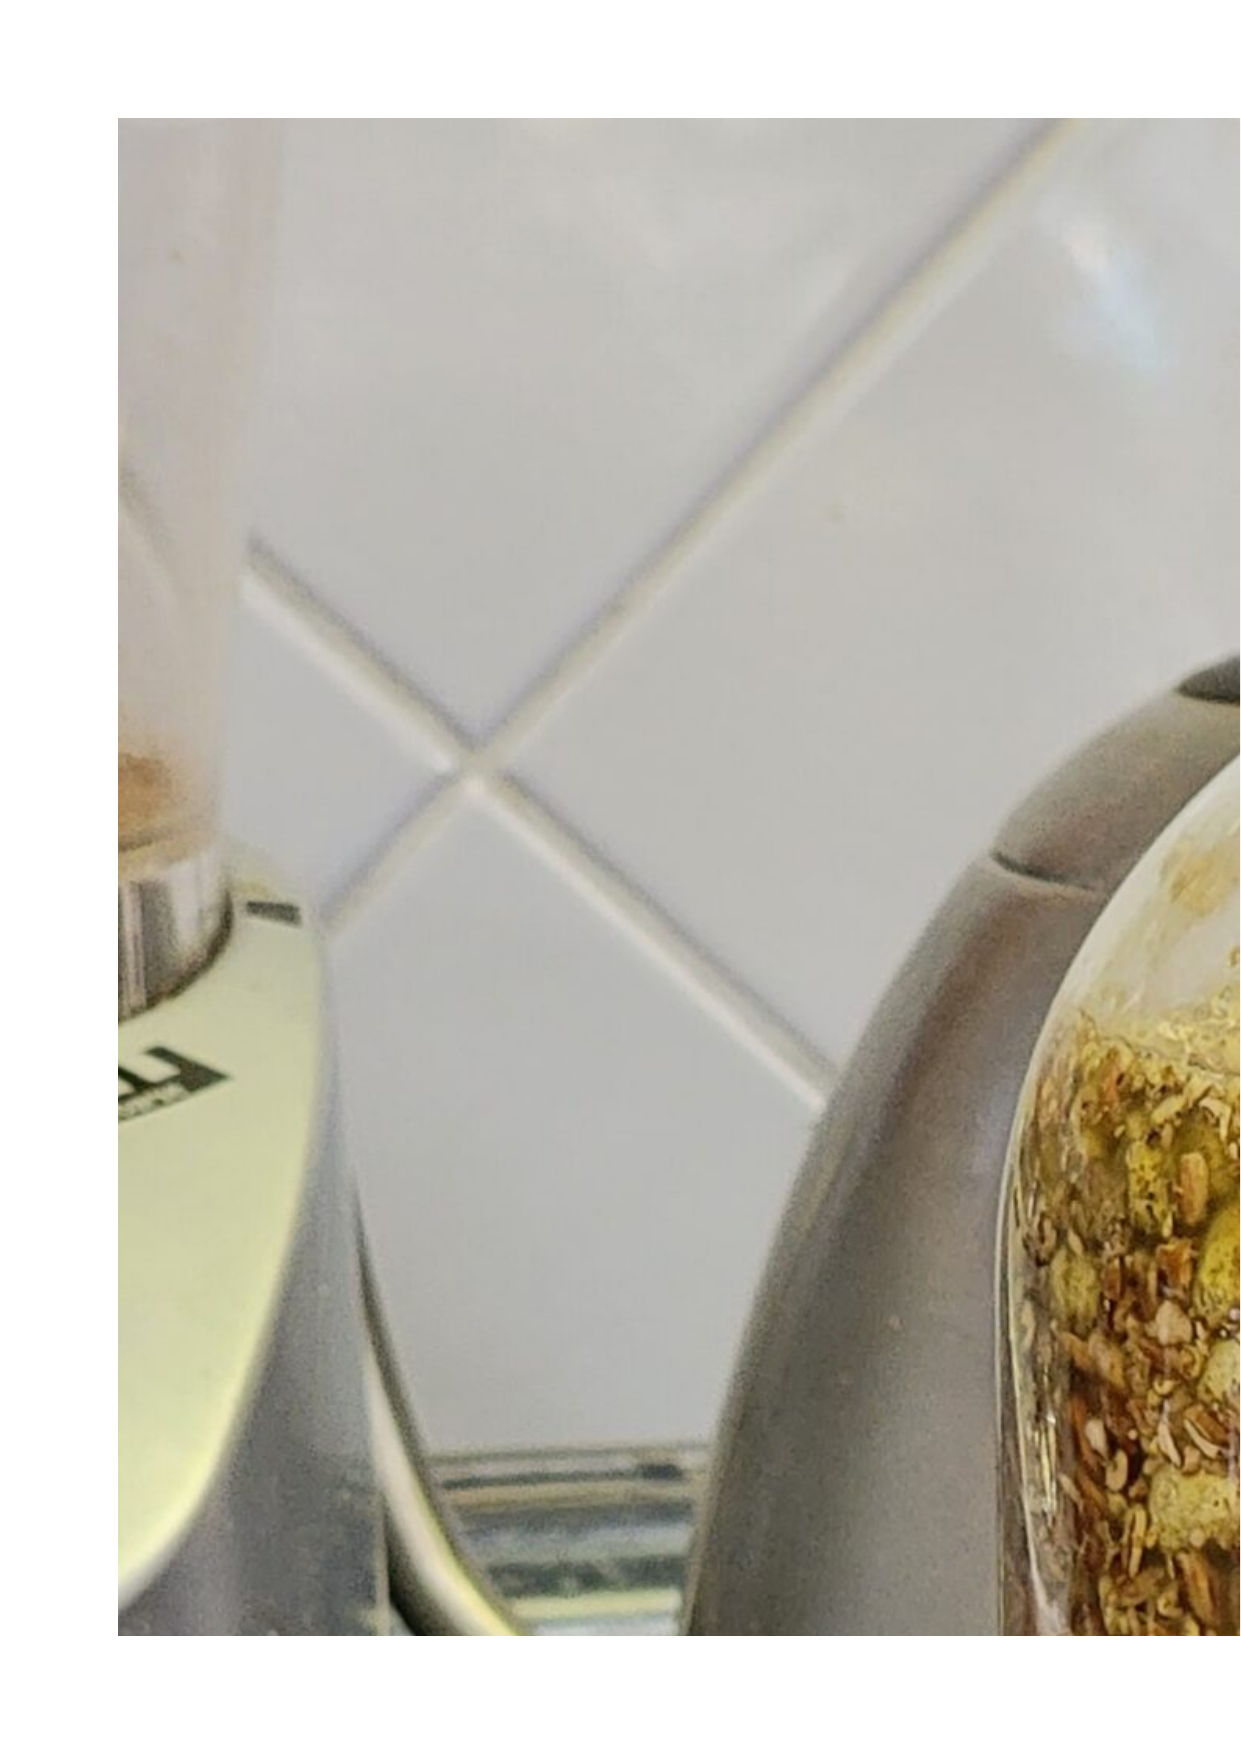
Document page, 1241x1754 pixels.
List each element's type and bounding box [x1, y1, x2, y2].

picture [118, 118, 1241, 1636]
